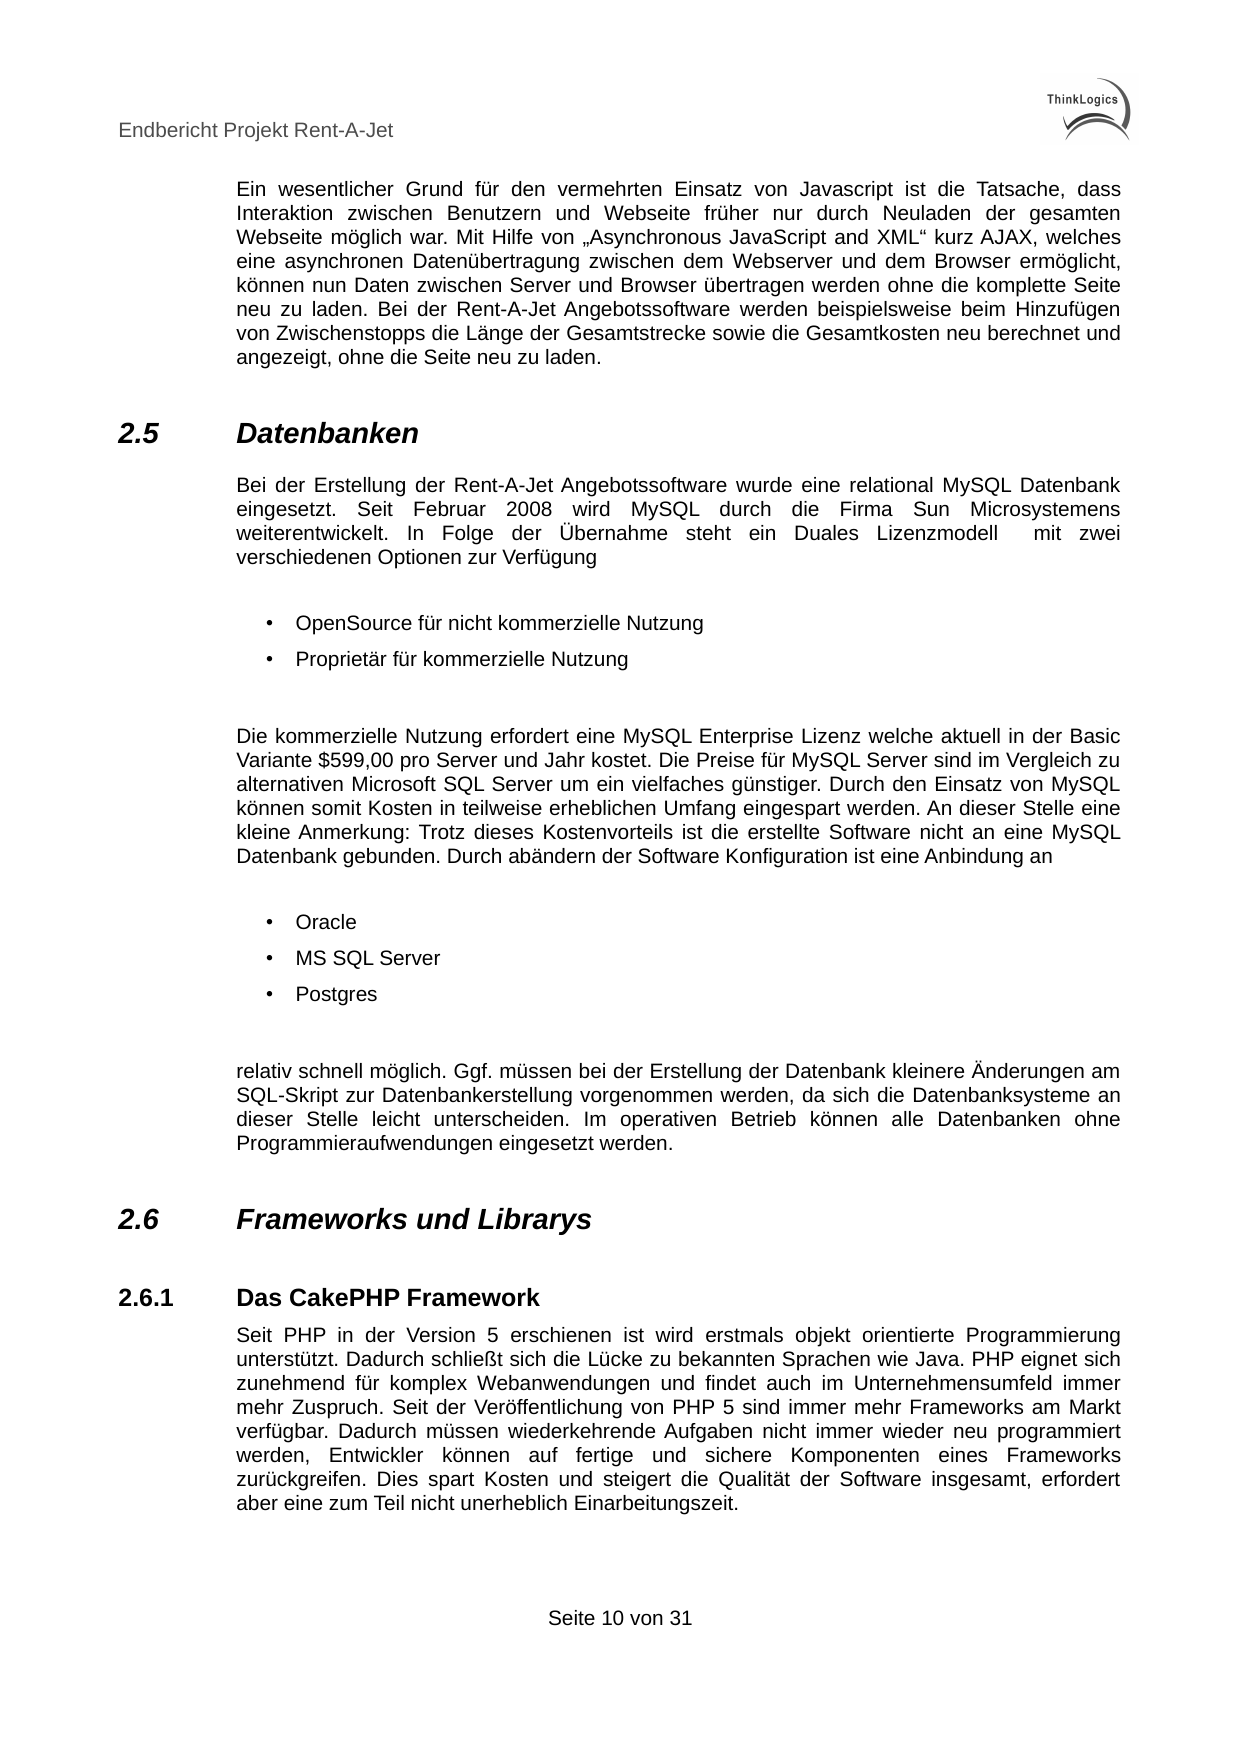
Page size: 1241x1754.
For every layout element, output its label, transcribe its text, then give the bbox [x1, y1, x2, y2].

list MS SQL Server [266, 945, 1122, 969]
text Die kommerzielle Nutzung erfordert eine MySQL Enterprise Lizenz welche aktuell in der Basic Variante $599,00 pro Server und Jahr kostet. Die Preise für MySQL Server sind im Vergleich zu alternativen Microsoft SQL Server um ein vielfaches günstiger. Durch den Einsatz von MySQL können somit Kosten in teilweise erheblichen Umfang eingespart werden. An dieser Stelle eine kleine Anmerkung: Trotz dieses Kostenvorteils ist die erstellte Software nicht an eine MySQL Datenbank gebunden. Durch abändern der Software Konfiguration ist eine Anbindung an [236, 724, 1122, 868]
text Bei der Erstellung der Rent-A-Jet Angebotssoftware wurde eine relational MySQL Datenbank eingesetzt. Seit Februar 2008 wird MySQL durch die Firma Sun Microsystemens weiterentwickelt. In Folge der Übernahme steht ein Duales Lizenzmodell mit zwei verschiedenen Optionen zur Verfügung [236, 473, 1122, 569]
list Postgres [266, 981, 1122, 1005]
text Seit PHP in der Version 5 erschienen ist wird erstmals objekt orientierte Programmierung unterstützt. Dadurch schließt sich die Lücke zu bekannten Sprachen wie Java. PHP eignet sich zunehmend für komplex Webanwendungen und findet auch im Unternehmensumfeld immer mehr Zuspruch. Seit der Veröffentlichung von PHP 5 sind immer mehr Frameworks am Markt verfügbar. Dadurch müssen wiederkehrende Aufgaben nicht immer wieder neu programmiert werden, Entwickler können auf fertige und sichere Komponenten eines Frameworks zurückgreifen. Dies spart Kosten und steigert die Qualität der Software insgesamt, erfordert aber eine zum Teil nicht unerheblich Einarbeitungszeit. [236, 1323, 1122, 1515]
subtitle Das CakePHP Framework [118, 1283, 1122, 1311]
subtitle Frameworks und Librarys [118, 1202, 1122, 1236]
text relativ schnell möglich. Ggf. müssen bei der Erstellung der Datenbank kleinere Änderungen am SQL-Skript zur Datenbankerstellung vorgenommen werden, da sich die Datenbanksysteme an dieser Stelle leicht unterscheiden. Im operativen Betrieb können alle Datenbanken ohne Programmieraufwendungen eingesetzt werden. [236, 1059, 1122, 1155]
subtitle Datenbanken [118, 416, 1122, 449]
text Ein wesentlicher Grund für den vermehrten Einsatz von Javascript ist die Tatsache, dass Interaktion zwischen Benutzern und Webseite früher nur durch Neuladen der gesamten Webseite möglich war. Mit Hilfe von „Asynchronous JavaScript and XML“ kurz AJAX, welches eine asynchronen Datenübertragung zwischen dem Webserver und dem Browser ermöglicht, können nun Daten zwischen Server und Browser übertragen werden ohne die komplette Seite neu zu laden. Bei der Rent-A-Jet Angebotssoftware werden beispielsweise beim Hinzufügen von Zwischenstopps die Länge der Gesamtstrecke sowie die Gesamtkosten neu berechnet und angezeigt, ohne die Seite neu zu laden. [236, 177, 1122, 369]
list Proprietär für kommerzielle Nutzung [266, 647, 1122, 671]
list OpenSource für nicht kommerzielle Nutzung [266, 611, 1122, 635]
list Oracle [266, 909, 1122, 933]
